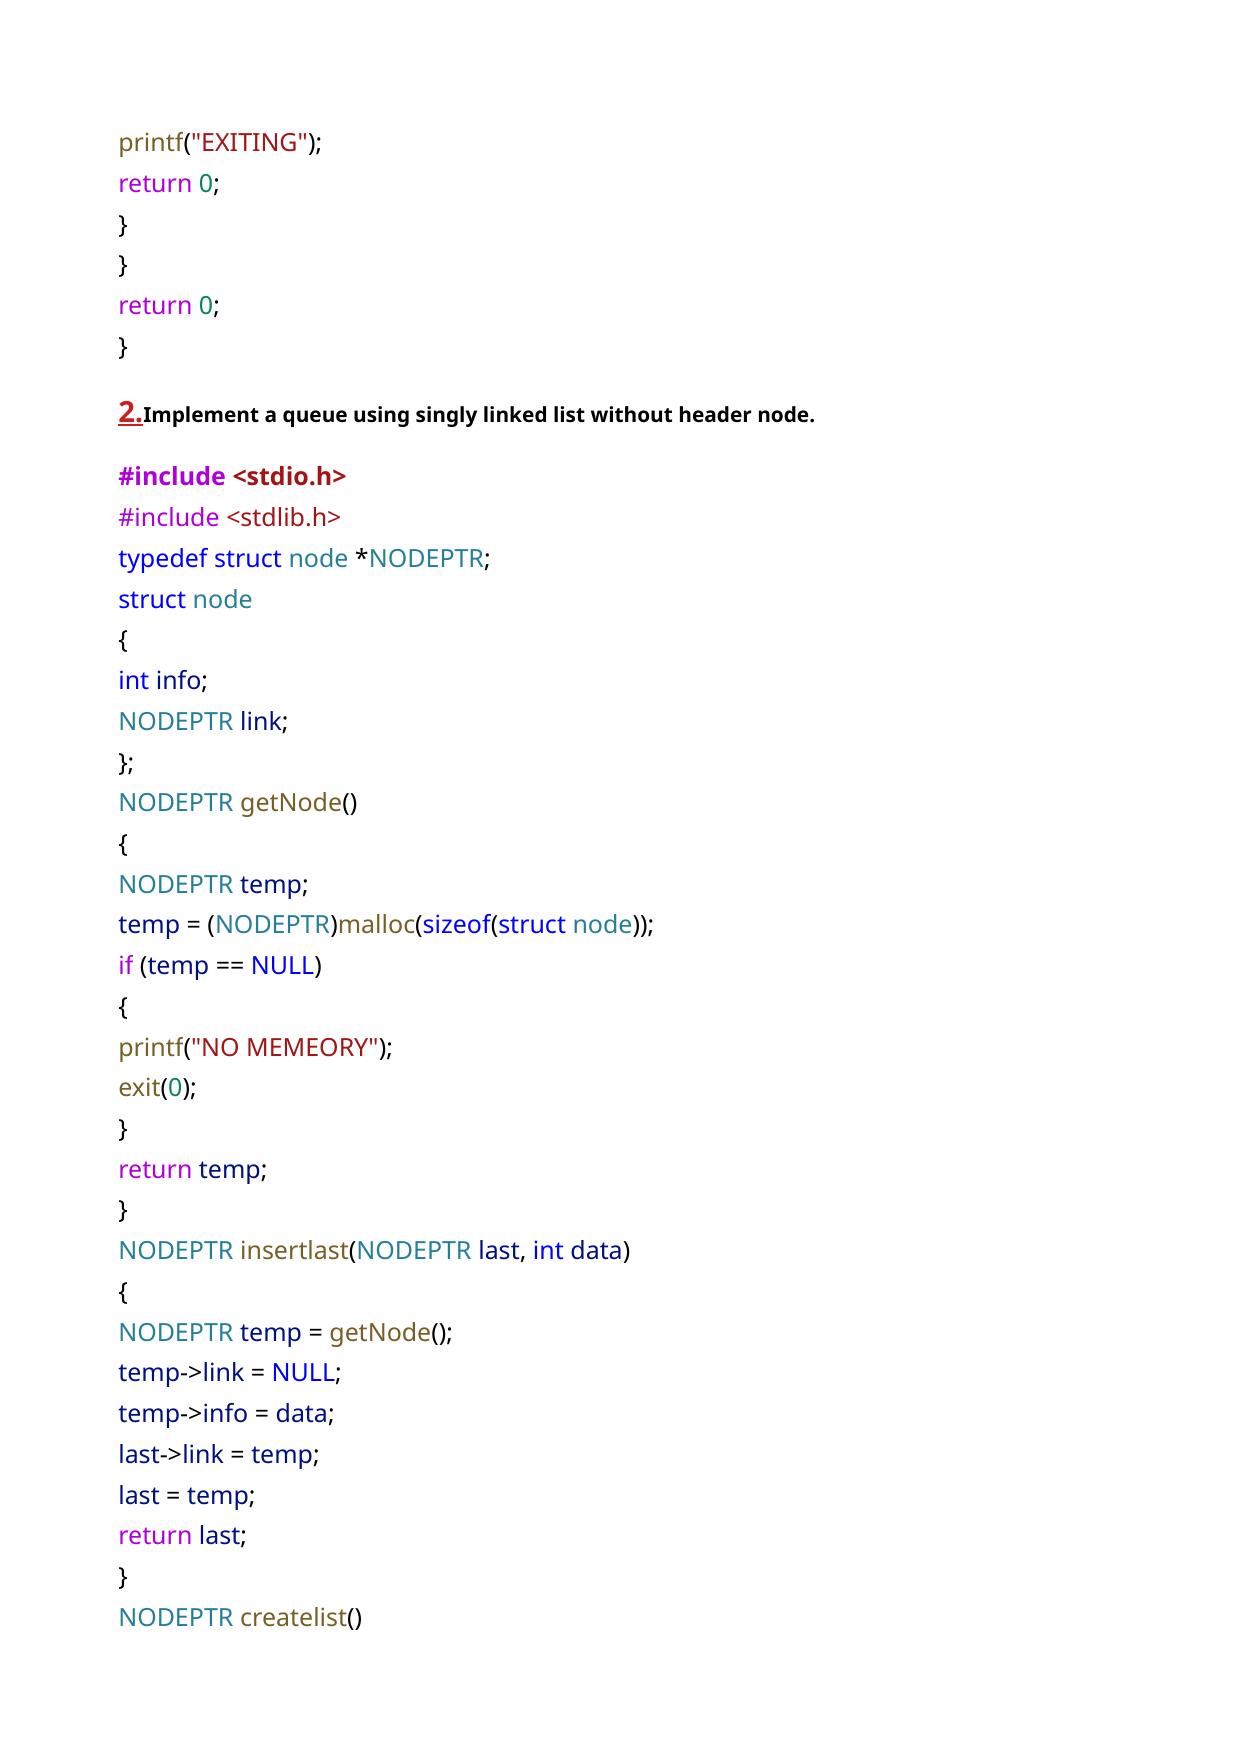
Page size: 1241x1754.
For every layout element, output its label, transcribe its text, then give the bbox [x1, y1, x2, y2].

text } [118, 1552, 1122, 1593]
text temp->link = NULL; [118, 1348, 1122, 1389]
text NODEPTR temp; [118, 860, 1122, 900]
text exit(0); [118, 1063, 1122, 1104]
text #include <stdlib.h> [118, 493, 1122, 534]
text printf("EXITING"); [118, 118, 1122, 159]
text return temp; [118, 1145, 1122, 1186]
text NODEPTR createlist() [118, 1593, 1122, 1633]
text NODEPTR insertlast(NODEPTR last, int data) [118, 1226, 1122, 1267]
text if (temp == NULL) [118, 941, 1122, 982]
text return 0; [118, 159, 1122, 199]
text struct node [118, 574, 1122, 615]
text last = temp; [118, 1471, 1122, 1511]
text return last; [118, 1511, 1122, 1552]
text printf("NO MEMEORY"); [118, 1023, 1122, 1063]
text temp->info = data; [118, 1389, 1122, 1430]
text 2.Implement a queue using singly linked list without header node. [118, 391, 1122, 431]
text } [118, 1104, 1122, 1145]
text typedef struct node *NODEPTR; [118, 534, 1122, 574]
text } [118, 1186, 1122, 1226]
text } [118, 322, 1122, 362]
text last->link = temp; [118, 1430, 1122, 1471]
text NODEPTR getNode() [118, 778, 1122, 819]
text NODEPTR temp = getNode(); [118, 1308, 1122, 1348]
text { [118, 819, 1122, 860]
text } [118, 240, 1122, 281]
text #include <stdio.h> [118, 459, 1122, 493]
text { [118, 982, 1122, 1023]
text } [118, 199, 1122, 240]
text { [118, 1267, 1122, 1308]
text NODEPTR link; [118, 697, 1122, 737]
text int info; [118, 656, 1122, 697]
text }; [118, 737, 1122, 778]
text return 0; [118, 281, 1122, 322]
text { [118, 615, 1122, 656]
text temp = (NODEPTR)malloc(sizeof(struct node)); [118, 900, 1122, 941]
